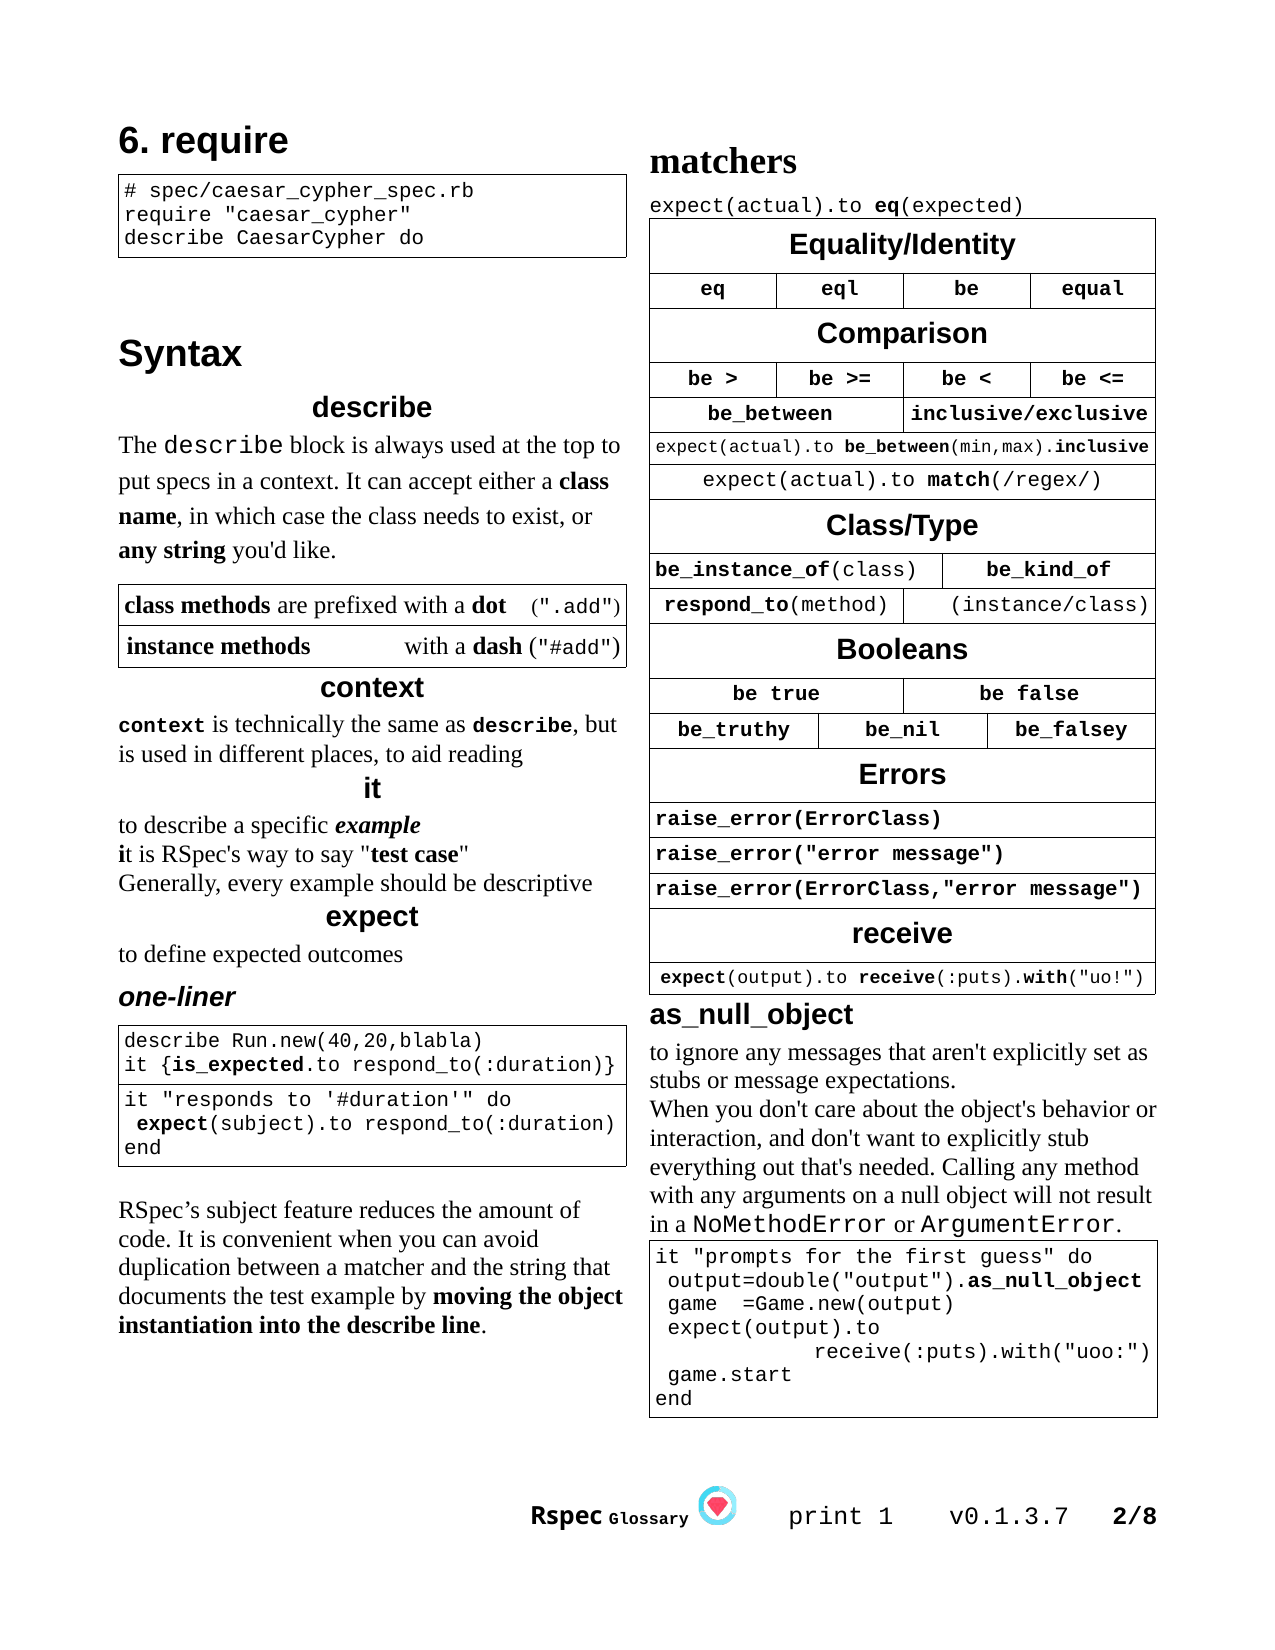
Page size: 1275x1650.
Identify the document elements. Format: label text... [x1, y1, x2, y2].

table_cell be >= [777, 363, 903, 397]
text context is technically the same as describe, but is used in different places, to aid reading [118, 709, 626, 768]
text it is RSpec's way to say "test case" [118, 839, 626, 868]
subtitle one-liner [118, 980, 626, 1012]
subtitle describe [118, 390, 626, 424]
table_cell it "responds to '#duration'" do expect(subject).to respond_to(:duration) end [119, 1085, 626, 1166]
text Generally, every example should be descriptive [118, 868, 626, 896]
table_header class methods are prefixed with a dot (".add") [119, 585, 626, 625]
table_cell Booleans [650, 624, 1155, 677]
table_cell Comparison [650, 309, 1155, 362]
text expect(actual).to eq(expected) [649, 194, 1157, 218]
table_header Equality/Identity [650, 219, 1155, 272]
table_cell expect(output).to receive(:puts).with("uo!") [650, 963, 1155, 994]
table_cell raise_error(ErrorClass,"error message") [650, 874, 1155, 908]
subtitle matchers [649, 139, 1157, 182]
table_header describe Run.new(40,20,blabla) it {is_expected.to respond_to(:duration)} [119, 1026, 626, 1083]
table_cell be_between [650, 398, 903, 432]
table_cell be [904, 274, 1030, 308]
table_cell be_kind_of [943, 554, 1155, 588]
subtitle 6. require [118, 118, 626, 162]
table_cell raise_error(ErrorClass) [650, 803, 1155, 837]
picture [698, 1486, 737, 1525]
text When you don't care about the object's behavior or interaction, and don't want to explicitly stub everything out that's needed. Calling any method with any arguments on a null object will not result in a NoMethodError or ArgumentError. [649, 1094, 1157, 1240]
table_cell inclusive/exclusive [904, 398, 1155, 432]
table_cell equal [1031, 274, 1155, 308]
table_header it "prompts for the first guess" do output=double("output").as_null_object game =Game.new(output) expect(output).to receive(:puts).with("uoo:") game.start end [650, 1241, 1157, 1417]
table_header # spec/caesar_cypher_spec.rb require "caesar_cypher" describe CaesarCypher do [119, 175, 626, 257]
subtitle as_null_object [649, 997, 1157, 1031]
table_cell receive [650, 909, 1155, 962]
table_cell eq [650, 274, 776, 308]
subtitle Syntax [118, 331, 626, 374]
table_cell be <= [1031, 363, 1155, 397]
table_cell instance methods with a dash ("#add") [119, 626, 626, 667]
table_cell be_instance_of(class) [650, 554, 942, 588]
table_cell eql [777, 274, 903, 308]
table_cell be_falsey [988, 714, 1155, 748]
table_cell expect(actual).to match(/regex/) [650, 465, 1155, 499]
text to define expected outcomes [118, 939, 626, 968]
subtitle context [118, 669, 626, 703]
text to describe a specific example [118, 810, 626, 839]
table_cell Errors [650, 749, 1155, 802]
table_cell be_nil [819, 714, 987, 748]
table_cell respond_to(method) [650, 589, 903, 623]
table_cell expect(actual).to be_between(min,max).inclusive [650, 433, 1155, 463]
table_cell be true [650, 679, 903, 713]
subtitle expect [118, 899, 626, 933]
table_cell raise_error("error message") [650, 838, 1155, 872]
table_cell be < [904, 363, 1030, 397]
table_cell be false [904, 679, 1155, 713]
table_cell Class/Type [650, 500, 1155, 553]
table_cell be_truthy [650, 714, 818, 748]
text RSpec’s subject feature reduces the amount of code. It is convenient when you can avoid duplication between a matcher and the string that documents the test example by moving the object instantiation into the describe line. [118, 1195, 626, 1339]
table_cell (instance/class) [904, 589, 1155, 623]
table_cell be > [650, 363, 776, 397]
text The describe block is always used at the top to put specs in a context. It can accept either a class name, in which case the class needs to exist, or any string you'd like. [118, 430, 626, 564]
text to ignore any messages that aren't explicitly set as stubs or message expectations. [649, 1037, 1157, 1094]
subtitle it [118, 771, 626, 804]
